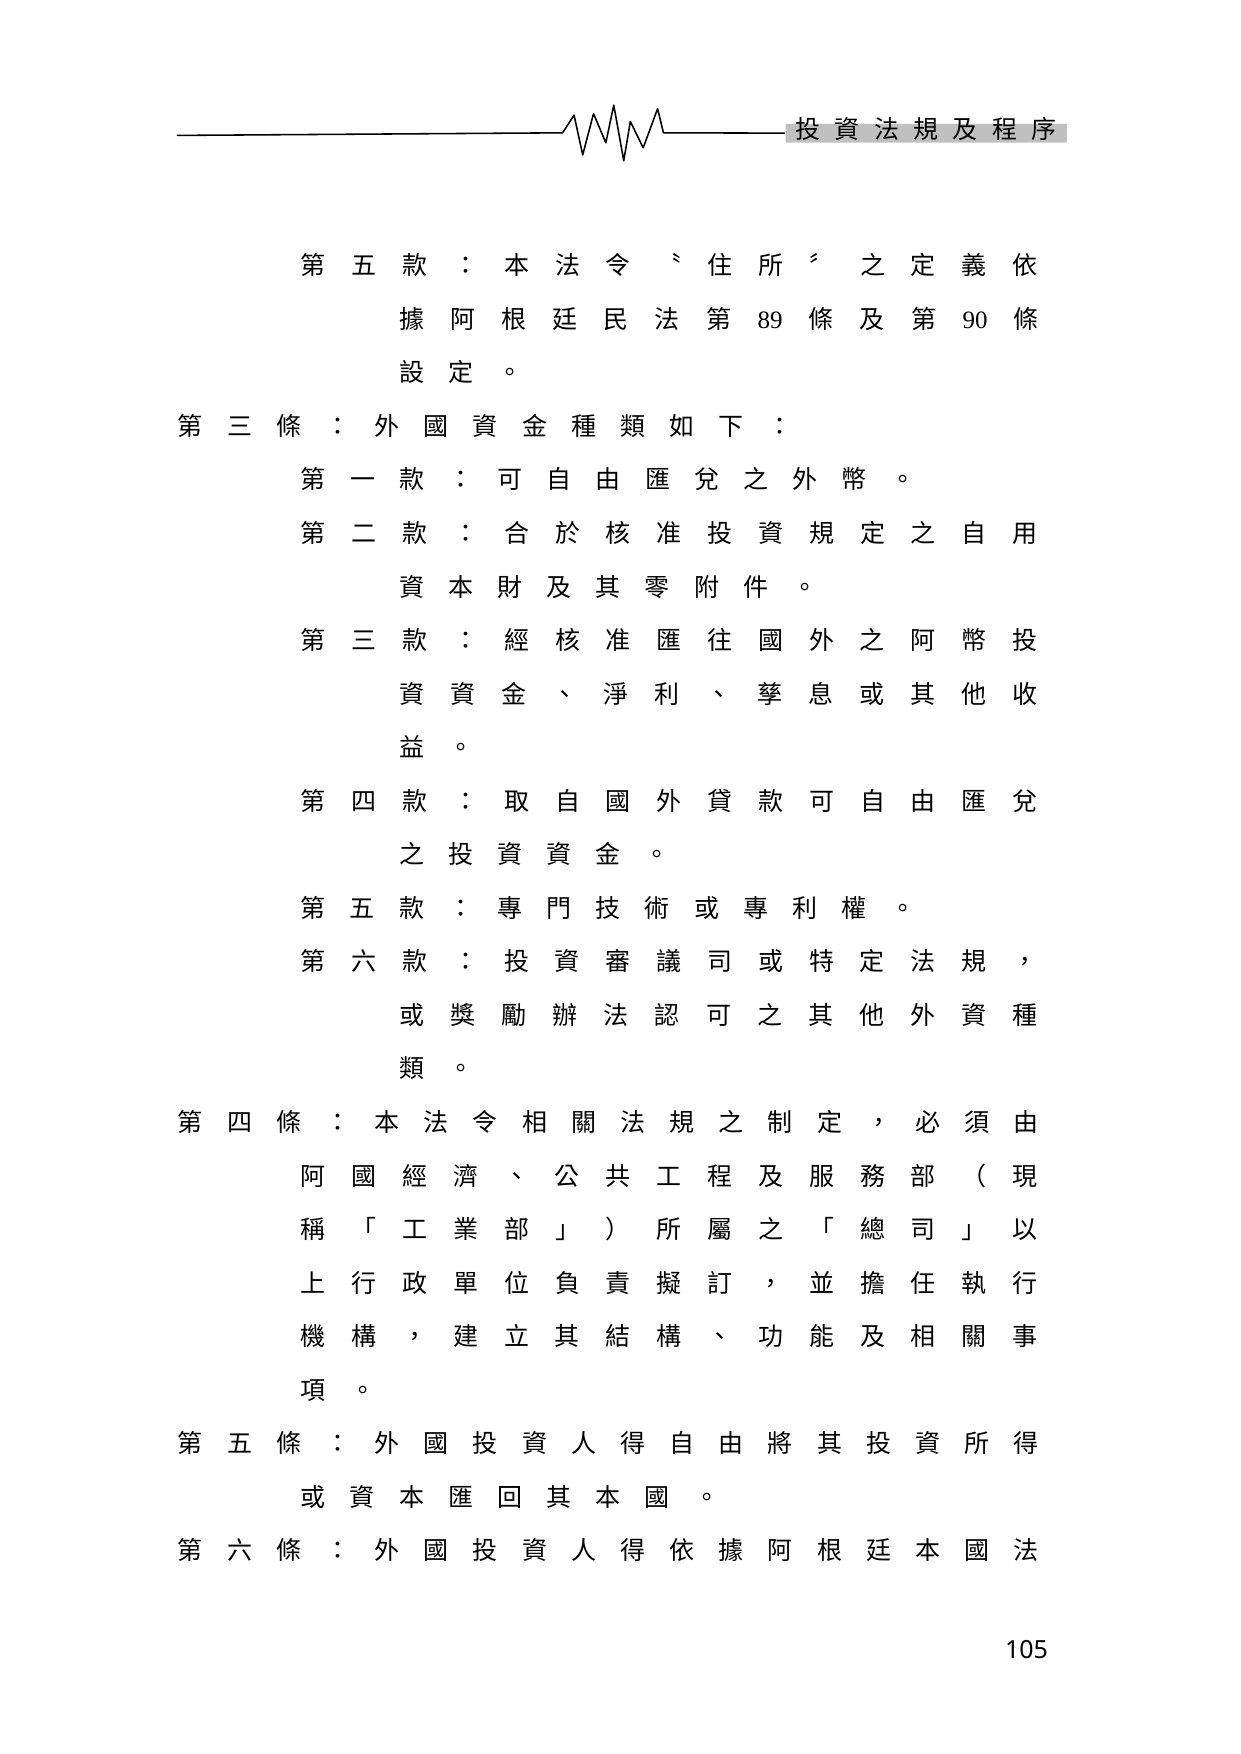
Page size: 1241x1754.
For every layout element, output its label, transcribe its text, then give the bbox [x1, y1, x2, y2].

text 第三款：經核准匯往國外之阿幣投資資金、淨利、孳息或其他收益。 [276, 612, 1063, 773]
text 第四款：取自國外貸款可自由匯兌之投資資金。 [276, 773, 1063, 880]
text 第四條：本法令相關法規之制定，必須由阿國經濟、公共工程及服務部（現稱「工業部」）所屬之「總司」以上行政單位負責擬訂，並擔任執行機構，建立其結構、功能及相關事項。 [178, 1094, 1063, 1415]
text 第六條：外國投資人得依據阿根廷本國法 [178, 1522, 1063, 1576]
text 第一款：可自由匯兌之外幣。 [276, 451, 1063, 505]
text 第五條：外國投資人得自由將其投資所得或資本匯回其本國。 [178, 1415, 1063, 1522]
text 第三條：外國資金種類如下： [178, 398, 1063, 451]
text 第二款：合於核准投資規定之自用資本財及其零附件。 [276, 505, 1063, 612]
text 第六款：投資審議司或特定法規，或獎勵辦法認可之其他外資種類。 [276, 933, 1063, 1094]
text 第五款：本法令〝住所〞之定義依據阿根廷民法第89條及第90條設定。 [276, 237, 1063, 398]
text 第五款：專門技術或專利權。 [276, 880, 1063, 933]
